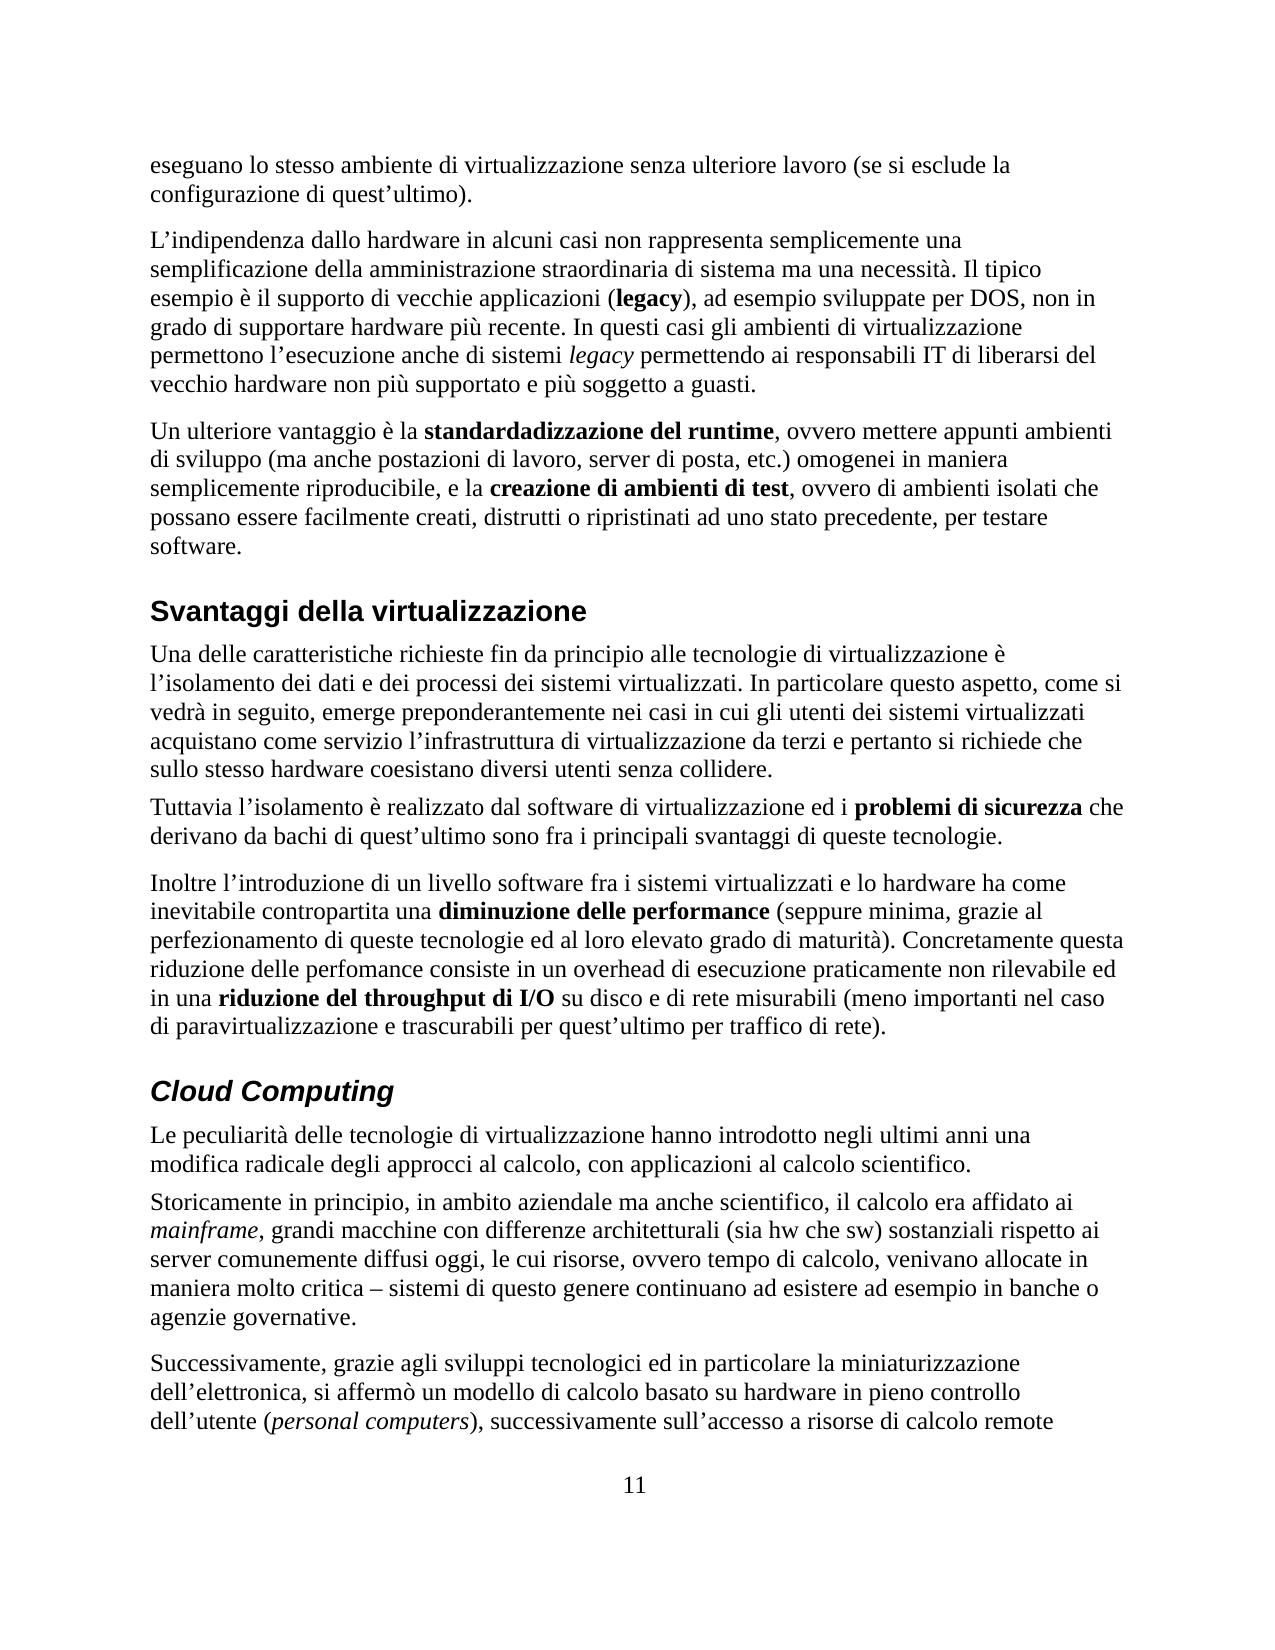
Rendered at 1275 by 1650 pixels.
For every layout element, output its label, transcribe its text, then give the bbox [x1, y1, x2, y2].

subtitle Svantaggi della virtualizzazione [150, 593, 1125, 627]
text Storicamente in principio, in ambito aziendale ma anche scientifico, il calcolo era affidato ai mainframe, grandi macchine con differenze architetturali (sia hw che sw) sostanziali rispetto ai server comunemente diffusi oggi, le cui risorse, ovvero tempo di calcolo, venivano allocate in maniera molto critica – sistemi di questo genere continuano ad esistere ad esempio in banche o agenzie governative. [150, 1187, 1125, 1330]
text Un ulteriore vantaggio è la standardadizzazione del runtime, ovvero mettere appunti ambienti di sviluppo (ma anche postazioni di lavoro, server di posta, etc.) omogenei in maniera semplicemente riproducibile, e la creazione di ambienti di test, ovvero di ambienti isolati che possano essere facilmente creati, distrutti o ripristinati ad uno stato precedente, per testare software. [150, 416, 1125, 559]
text Una delle caratteristiche richieste fin da principio alle tecnologie di virtualizzazione è l’isolamento dei dati e dei processi dei sistemi virtualizzati. In particolare questo aspetto, come si vedrà in seguito, emerge preponderantemente nei casi in cui gli utenti dei sistemi virtualizzati acquistano come servizio l’infrastruttura di virtualizzazione da terzi e pertanto si richiede che sullo stesso hardware coesistano diversi utenti senza collidere. [150, 639, 1125, 783]
text L’indipendenza dallo hardware in alcuni casi non rappresenta semplicemente una semplificazione della amministrazione straordinaria di sistema ma una necessità. Il tipico esempio è il supporto di vecchie applicazioni (legacy), ad esempio sviluppate per DOS, non in grado di supportare hardware più recente. In questi casi gli ambienti di virtualizzazione permettono l’esecuzione anche di sistemi legacy permettendo ai responsabili IT di liberarsi del vecchio hardware non più supportato e più soggetto a guasti. [150, 225, 1125, 398]
text Tuttavia l’isolamento è realizzato dal software di virtualizzazione ed i problemi di sicurezza che derivano da bachi di quest’ultimo sono fra i principali svantaggi di queste tecnologie. [150, 792, 1125, 850]
subtitle Cloud Computing [150, 1074, 1125, 1108]
text Le peculiarità delle tecnologie di virtualizzazione hanno introdotto negli ultimi anni una modifica radicale degli approcci al calcolo, con applicazioni al calcolo scientifico. [150, 1120, 1125, 1178]
text eseguano lo stesso ambiente di virtualizzazione senza ulteriore lavoro (se si esclude la configurazione di quest’ultimo). [150, 150, 1125, 207]
text Inoltre l’introduzione di un livello software fra i sistemi virtualizzati e lo hardware ha come inevitabile contropartita una diminuzione delle performance (seppure minima, grazie al perfezionamento di queste tecnologie ed al loro elevato grado di maturità). Concretamente questa riduzione delle perfomance consiste in un overhead di esecuzione praticamente non rilevabile ed in una riduzione del throughput di I/O su disco e di rete misurabili (meno importanti nel caso di paravirtualizzazione e trascurabili per quest’ultimo per traffico di rete). [150, 868, 1125, 1040]
text Successivamente, grazie agli sviluppi tecnologici ed in particolare la miniaturizzazione dell’elettronica, si affermò un modello di calcolo basato su hardware in pieno controllo dell’utente (personal computers), successivamente sull’accesso a risorse di calcolo remote [150, 1348, 1125, 1434]
